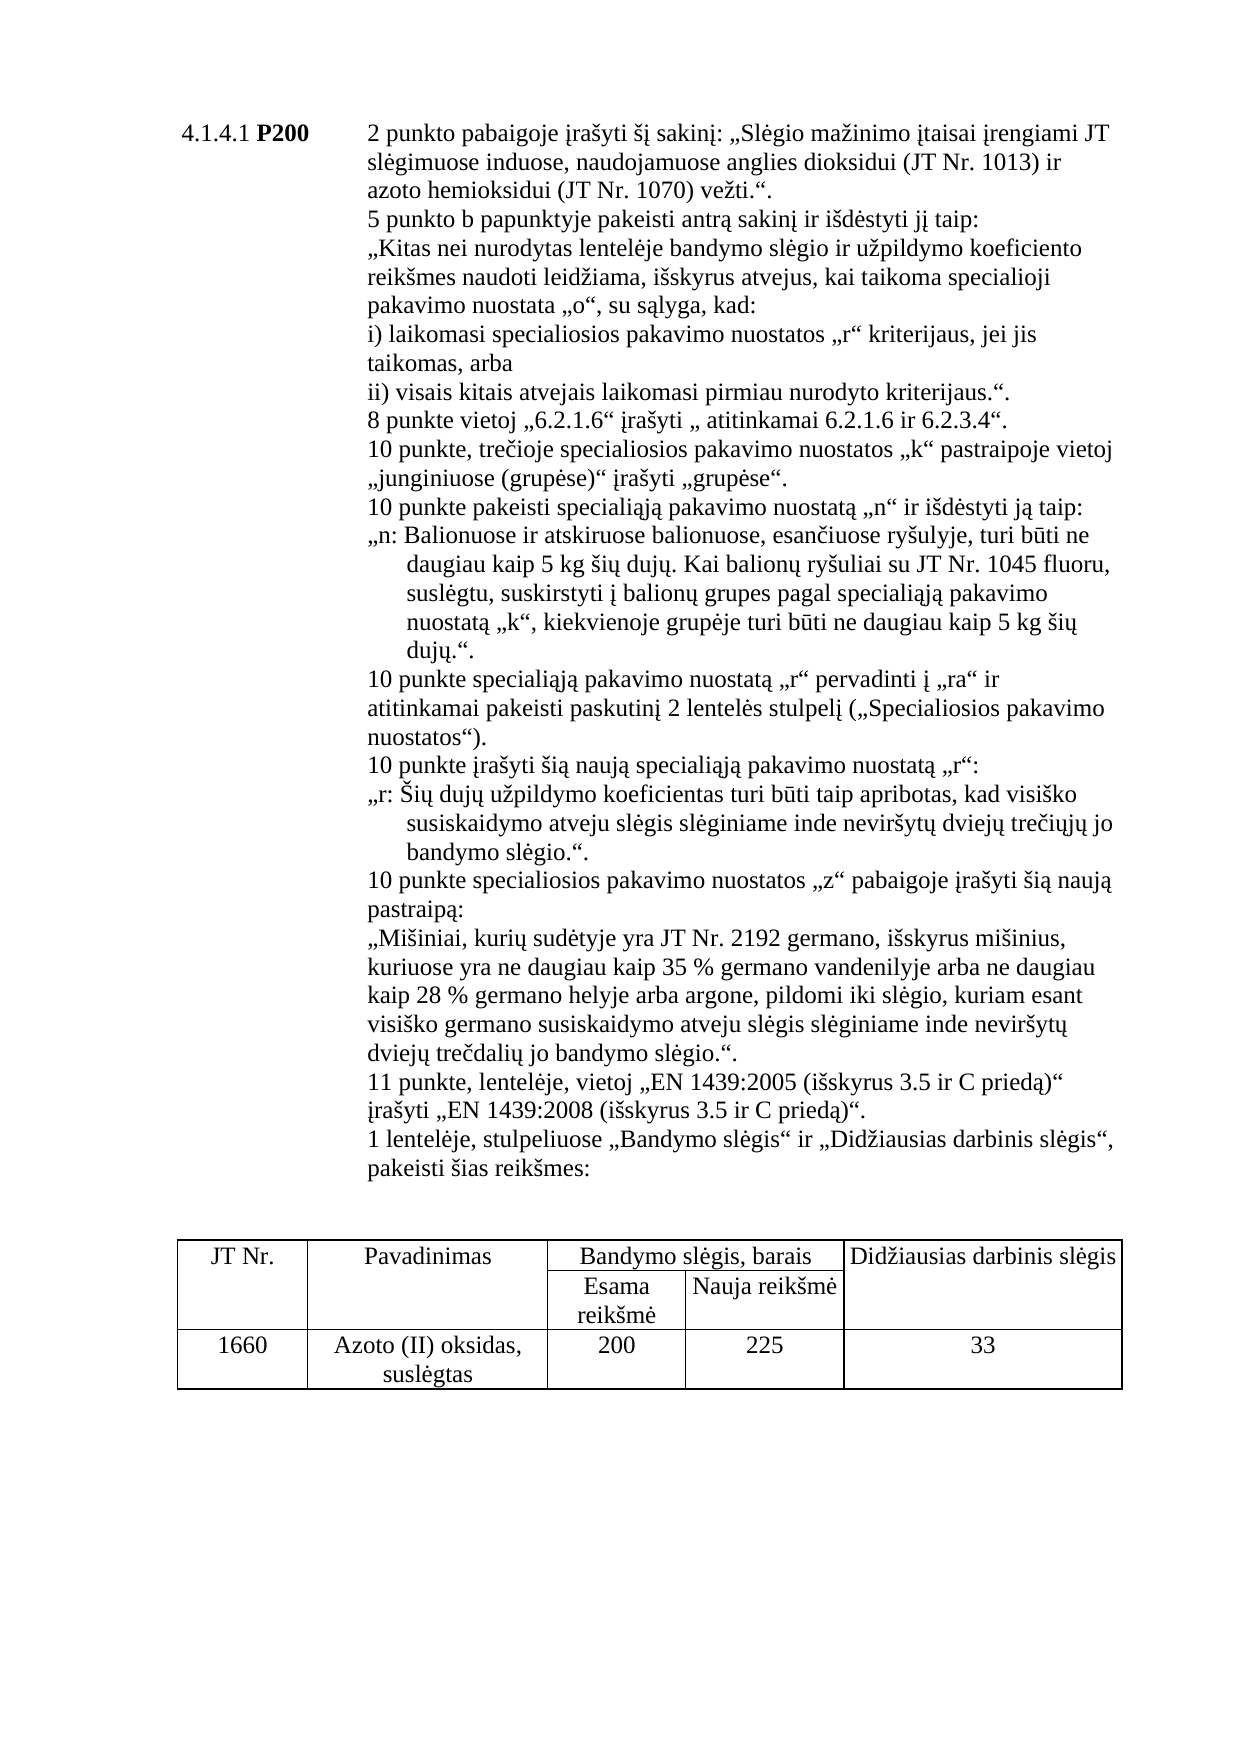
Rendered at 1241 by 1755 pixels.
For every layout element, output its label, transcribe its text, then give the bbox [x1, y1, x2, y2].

table_header JT Nr. [178, 1241, 307, 1329]
table_header Didžiausias darbinis slėgis [845, 1241, 1121, 1329]
table_cell Azoto (II) oksidas, suslėgtas [308, 1330, 547, 1388]
table_cell 225 [686, 1330, 843, 1388]
table_cell 1660 [178, 1330, 307, 1388]
table_header Bandymo slėgis, barais [548, 1241, 843, 1270]
table_cell Esama reikšmė [548, 1271, 685, 1329]
table_cell Nauja reikšmė [686, 1271, 843, 1329]
table_cell 33 [845, 1330, 1121, 1388]
table_cell 200 [548, 1330, 685, 1388]
table_cell 2 punkto pabaigoje įrašyti šį sakinį: „Slėgio mažinimo įtaisai įrengiami JT slėgimuose induose, naudojamuose anglies dioksidui (JT Nr. 1013) ir azoto hemioksidui (JT Nr. 1070) vežti.“. 5 punkto b papunktyje pakeisti antrą sakinį ir išdėstyti jį taip: „Kitas nei nurodytas lentelėje bandymo slėgio ir užpildymo koeficiento reikšmes naudoti leidžiama, išskyrus atvejus, kai taikoma specialioji pakavimo nuostata „o“, su sąlyga, kad: i) laikomasi specialiosios pakavimo nuostatos „r“ kriterijaus, jei jis taikomas, arba ii) visais kitais atvejais laikomasi pirmiau nurodyto kriterijaus.“. 8 punkte vietoj „6.2.1.6“ įrašyti „ atitinkamai 6.2.1.6 ir 6.2.3.4“. 10 punkte, trečioje specialiosios pakavimo nuostatos „k“ pastraipoje vietoj „junginiuose (grupėse)“ įrašyti „grupėse“. 10 punkte pakeisti specialiąją pakavimo nuostatą „n“ ir išdėstyti ją taip: „n: Balionuose ir atskiruose balionuose, esančiuose ryšulyje, turi būti ne daugiau kaip 5 kg šių dujų. Kai balionų ryšuliai su JT Nr. 1045 fluoru, suslėgtu, suskirstyti į balionų grupes pagal specialiąją pakavimo nuostatą „k“, kiekvienoje grupėje turi būti ne daugiau kaip 5 kg šių dujų.“. 10 punkte specialiąją pakavimo nuostatą „r“ pervadinti į „ra“ ir atitinkamai pakeisti paskutinį 2 lentelės stulpelį („Specialiosios pakavimo nuostatos“). 10 punkte įrašyti šią naują specialiąją pakavimo nuostatą „r“: „r: Šių dujų užpildymo koeficientas turi būti taip apribotas, kad visiško susiskaidymo atveju slėgis slėginiame inde neviršytų dviejų trečiųjų jo bandymo slėgio.“. 10 punkte specialiosios pakavimo nuostatos „z“ pabaigoje įrašyti šią naują pastraipą: „Mišiniai, kurių sudėtyje yra JT Nr. 2192 germano, išskyrus mišinius, kuriuose yra ne daugiau kaip 35 % germano vandenilyje arba ne daugiau kaip 28 % germano helyje arba argone, pildomi iki slėgio, kuriam esant visiško germano susiskaidymo atveju slėgis slėginiame inde neviršytų dviejų trečdalių jo bandymo slėgio.“. 11 punkte, lentelėje, vietoj „EN 1439:2005 (išskyrus 3.5 ir C priedą)“ įrašyti „EN 1439:2008 (išskyrus 3.5 ir C priedą)“. 1 lentelėje, stulpeliuose „Bandymo slėgis“ ir „Didžiausias darbinis slėgis“, pakeisti šias reikšmes: [363, 118, 1122, 1211]
table_header Pavadinimas [308, 1241, 547, 1329]
table_cell 4.1.4.1 P200 [177, 118, 363, 1211]
